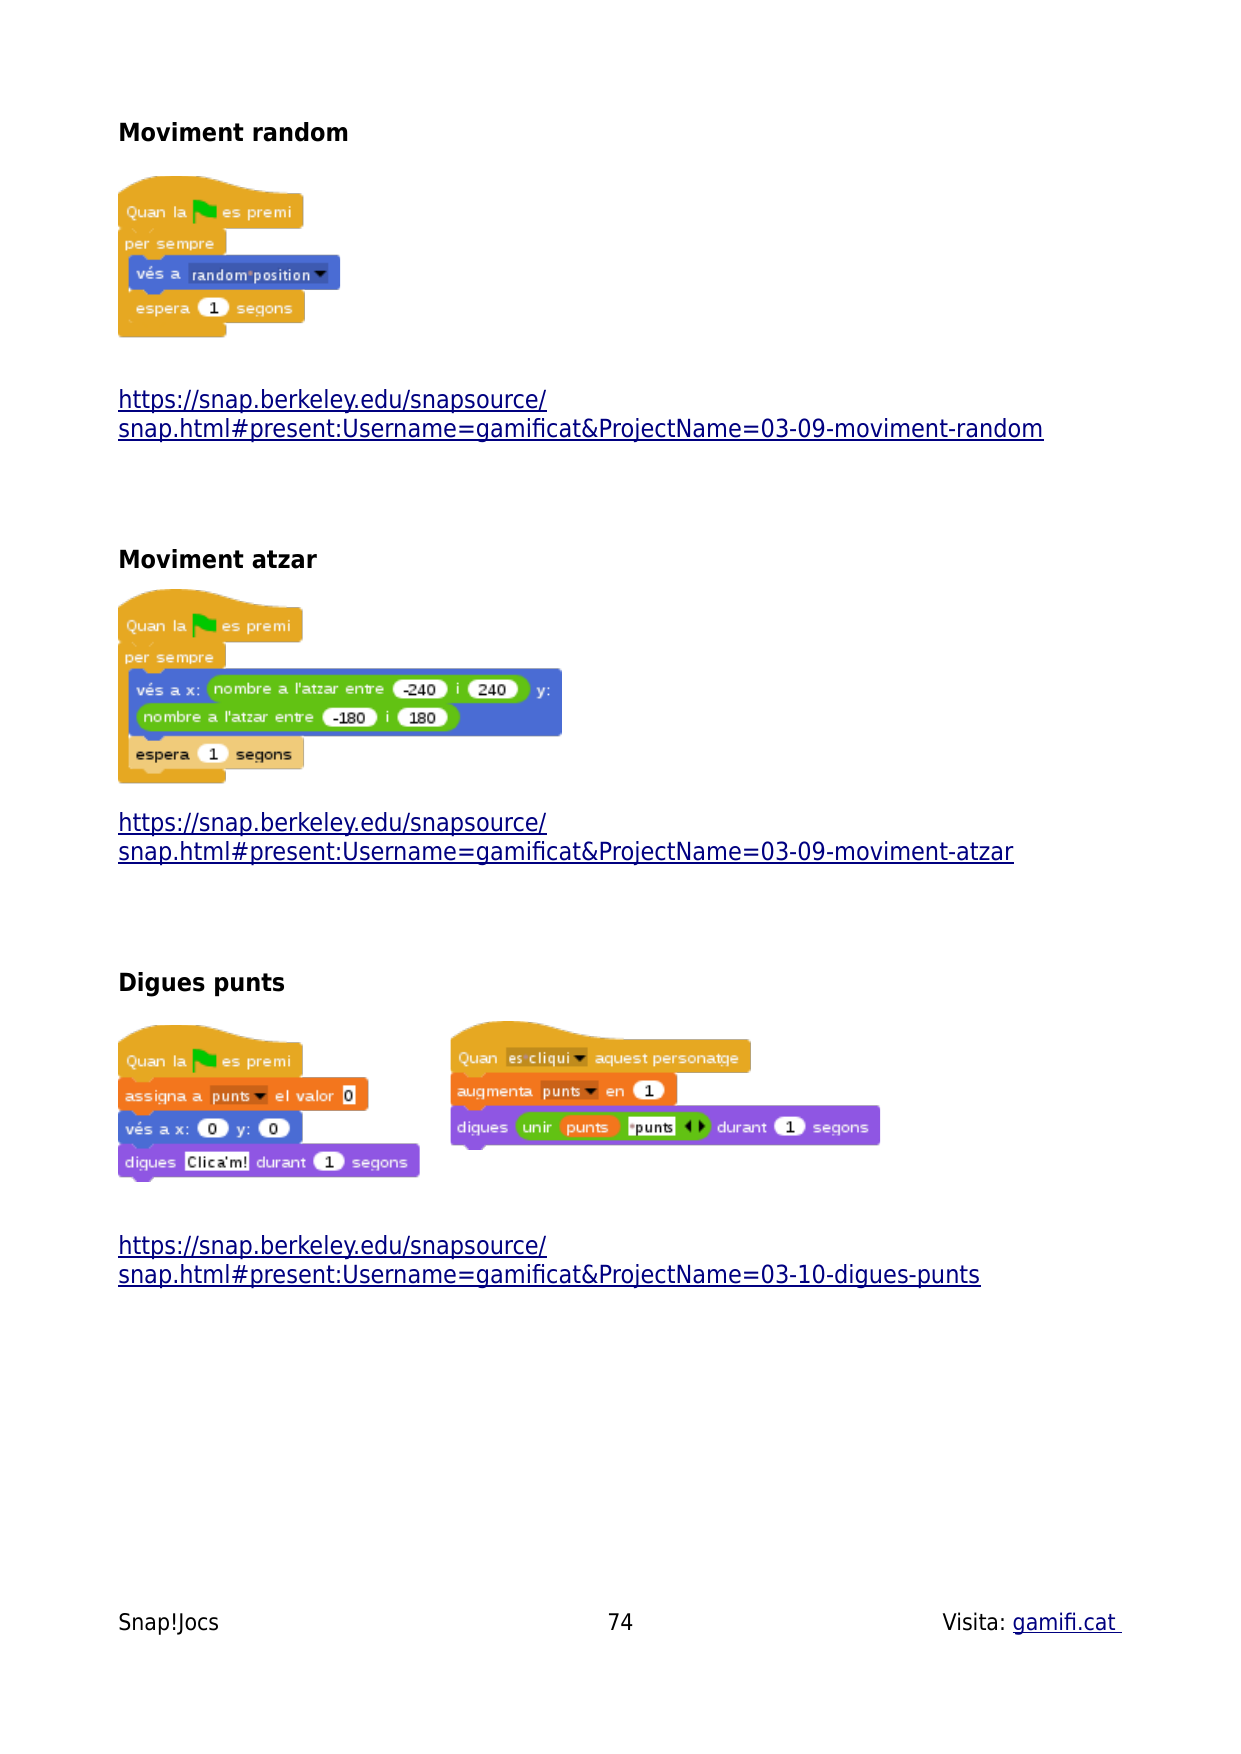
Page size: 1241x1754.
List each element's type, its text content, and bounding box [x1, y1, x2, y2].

text https://snap.berkeley.edu/snapsource/snap.html#present:Username=gamificat&ProjectName=03-10-digues-punts [118, 1231, 1122, 1289]
text https://snap.berkeley.edu/snapsource/snap.html#present:Username=gamificat&ProjectName=03-09-moviment-random [118, 385, 1122, 444]
picture [118, 1025, 420, 1182]
text Digues punts [118, 969, 1122, 998]
picture [118, 176, 340, 342]
picture [450, 1021, 881, 1150]
picture [118, 589, 562, 788]
text Moviment random [118, 118, 1122, 147]
text https://snap.berkeley.edu/snapsource/snap.html#present:Username=gamificat&ProjectName=03-09-moviment-atzar [118, 808, 1122, 867]
text Moviment atzar [118, 546, 1122, 575]
